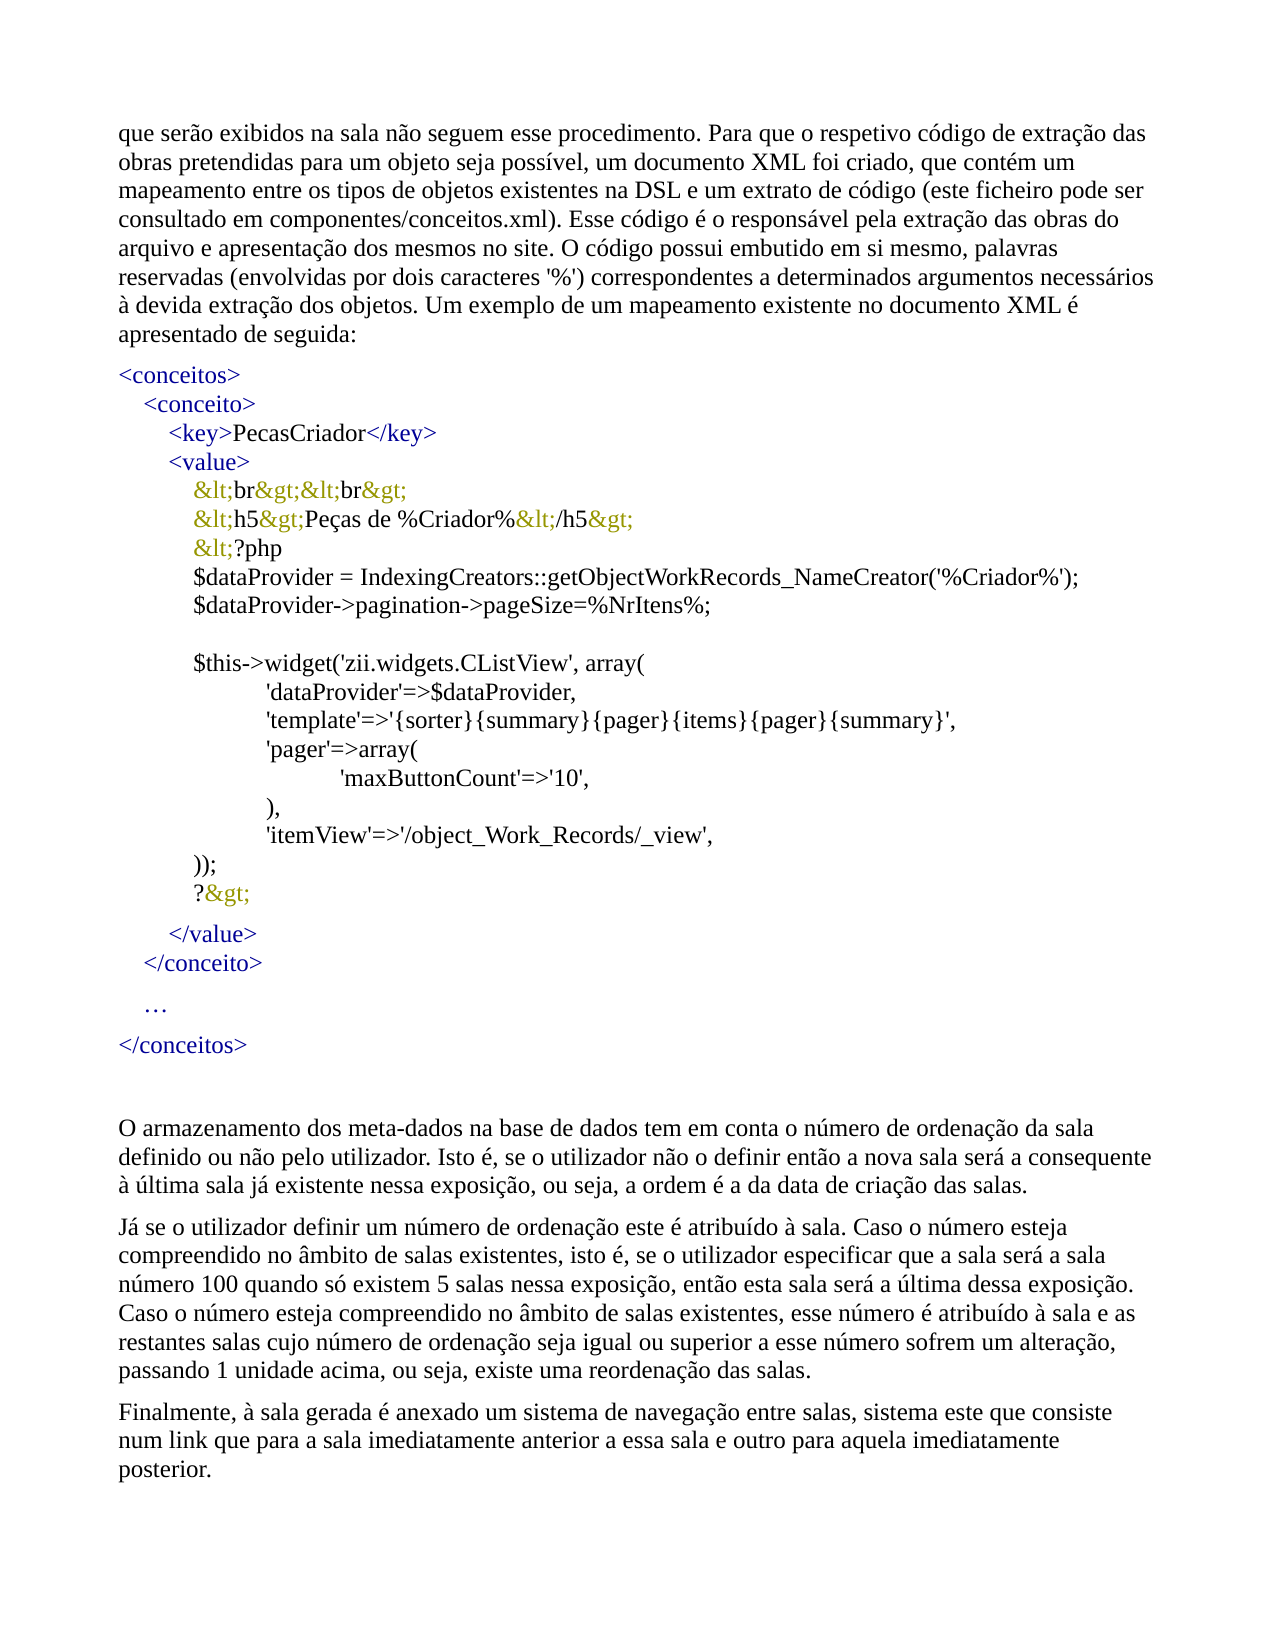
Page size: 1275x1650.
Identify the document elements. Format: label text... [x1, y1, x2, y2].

text Finalmente, à sala gerada é anexado um sistema de navegação entre salas, sistema este que consiste num link que para a sala imediatamente anterior a essa sala e outro para aquela imediatamente posterior. [118, 1397, 1157, 1483]
text … [118, 989, 1157, 1018]
text Já se o utilizador definir um número de ordenação este é atribuído à sala. Caso o número esteja compreendido no âmbito de salas existentes, isto é, se o utilizador especificar que a sala será a sala número 100 quando só existem 5 salas nessa exposição, então esta sala será a última dessa exposição. Caso o número esteja compreendido no âmbito de salas existentes, esse número é atribuído à sala e as restantes salas cujo número de ordenação seja igual ou superior a esse número sofrem um alteração, passando 1 unidade acima, ou seja, existe uma reordenação das salas. [118, 1212, 1157, 1384]
text que serão exibidos na sala não seguem esse procedimento. Para que o respetivo código de extração das obras pretendidas para um objeto seja possível, um documento XML foi criado, que contém um mapeamento entre os tipos de objetos existentes na DSL e um extrato de código (este ficheiro pode ser consultado em componentes/conceitos.xml). Esse código é o responsável pela extração das obras do arquivo e apresentação dos mesmos no site. O código possui embutido em si mesmo, palavras reservadas (envolvidas por dois caracteres '%') correspondentes a determinados argumentos necessários à devida extração dos objetos. Um exemplo de um mapeamento existente no documento XML é apresentado de seguida: [118, 118, 1157, 348]
text O armazenamento dos meta-dados na base de dados tem em conta o número de ordenação da sala definido ou não pelo utilizador. Isto é, se o utilizador não o definir então a nova sala será a consequente à última sala já existente nessa exposição, ou seja, a ordem é a da data de criação das salas. [118, 1113, 1157, 1199]
text </conceitos> [118, 1031, 1157, 1059]
text </value> </conceito> [118, 919, 1157, 977]
text <conceitos> <conceito> <key>PecasCriador</key> <value> &lt;br&gt;&lt;br&gt; &lt;h5&gt;Peças de %Criador%&lt;/h5&gt; &lt;?php $dataProvider = IndexingCreators::getObjectWorkRecords_NameCreator('%Criador%'); $dataProvider->pagination->pageSize=%NrItens%; $this->widget('zii.widgets.CListView', array( 'dataProvider'=>$dataProvider, 'template'=>'{sorter}{summary}{pager}{items}{pager}{summary}', 'pager'=>array( 'maxButtonCount'=>'10', ), 'itemView'=>'/object_Work_Records/_view', )); ?&gt; [118, 361, 1157, 907]
